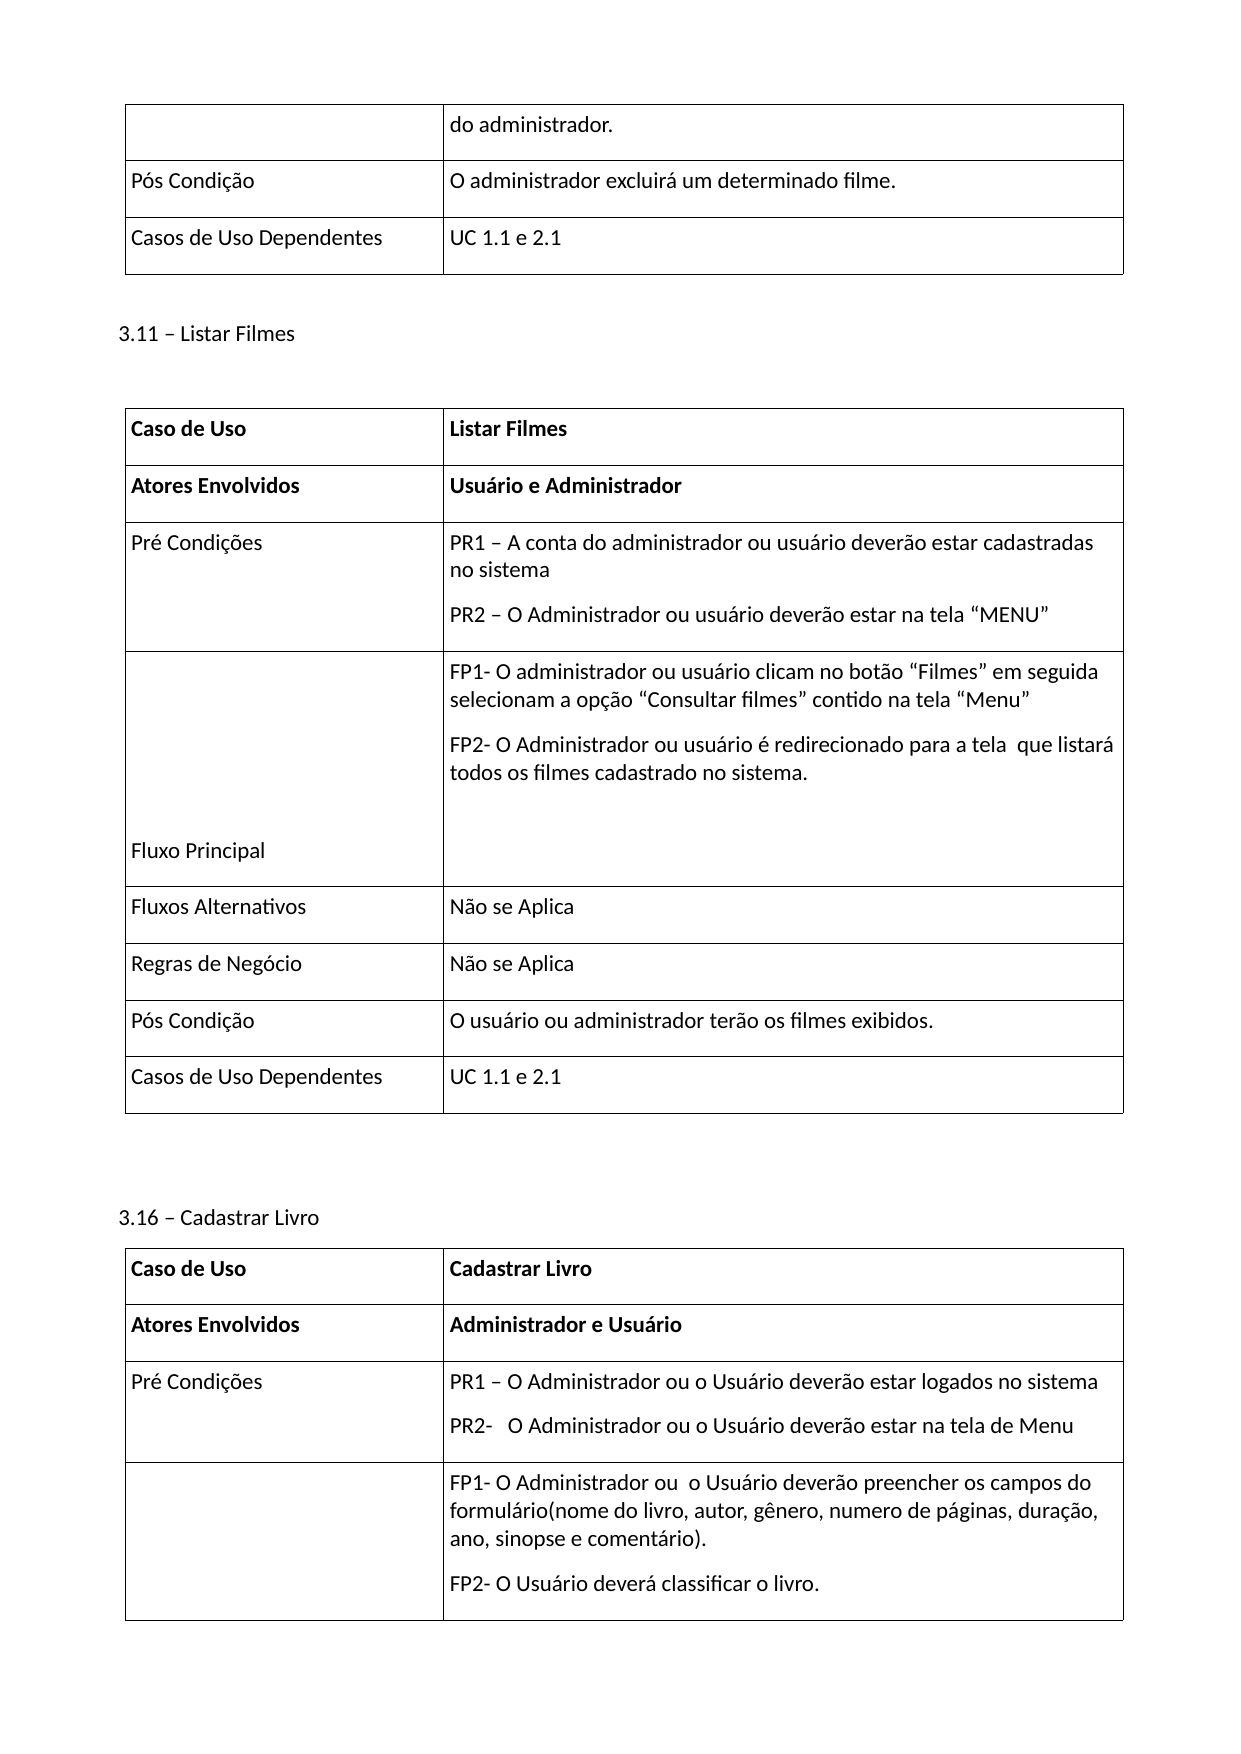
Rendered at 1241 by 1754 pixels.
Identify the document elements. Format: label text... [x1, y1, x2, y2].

table_cell FP1- O administrador ou usuário clicam no botão “Filmes” em seguida selecionam a opção “Consultar filmes” contido na tela “Menu” FP2- O Administrador ou usuário é redirecionado para a tela que listará todos os filmes cadastrado no sistema. [444, 652, 1123, 886]
table_cell Pós Condição [126, 1001, 443, 1056]
table_header Caso de Uso [126, 1249, 443, 1304]
table_cell UC 1.1 e 2.1 [444, 218, 1123, 273]
table_cell Usuário e Administrador [444, 466, 1123, 521]
table_cell Casos de Uso Dependentes [126, 218, 443, 273]
table_header Listar Filmes [444, 409, 1123, 465]
table_cell [126, 105, 443, 160]
table_cell Administrador e Usuário [444, 1305, 1123, 1361]
table_cell Atores Envolvidos [126, 466, 443, 521]
table_cell Não se Aplica [444, 887, 1123, 943]
table_cell PR1 – A conta do administrador ou usuário deverão estar cadastradas no sistema PR2 – O Administrador ou usuário deverão estar na tela “MENU” [444, 523, 1123, 651]
table_cell [126, 1463, 443, 1619]
table_header Caso de Uso [126, 409, 443, 465]
table_cell Atores Envolvidos [126, 1305, 443, 1361]
table_cell Pré Condições [126, 1362, 443, 1462]
subtitle 3.16 – Cadastrar Livro [118, 1203, 1122, 1231]
table_cell FP1- O Administrador ou o Usuário deverão preencher os campos do formulário(nome do livro, autor, gênero, numero de páginas, duração, ano, sinopse e comentário). FP2- O Usuário deverá classificar o livro. [444, 1463, 1123, 1619]
table_cell O administrador excluirá um determinado filme. [444, 161, 1123, 217]
table_cell Pré Condições [126, 523, 443, 651]
table_cell O usuário ou administrador terão os filmes exibidos. [444, 1001, 1123, 1056]
table_header Cadastrar Livro [444, 1249, 1123, 1304]
table_cell Não se Aplica [444, 944, 1123, 999]
subtitle 3.11 – Listar Filmes [118, 319, 1122, 347]
table_cell Fluxos Alternativos [126, 887, 443, 943]
table_cell Regras de Negócio [126, 944, 443, 999]
table_cell Casos de Uso Dependentes [126, 1057, 443, 1113]
table_cell Fluxo Principal [126, 652, 443, 886]
table_cell Pós Condição [126, 161, 443, 217]
table_cell do administrador. [444, 105, 1123, 160]
table_cell PR1 – O Administrador ou o Usuário deverão estar logados no sistema PR2- O Administrador ou o Usuário deverão estar na tela de Menu [444, 1362, 1123, 1462]
table_cell UC 1.1 e 2.1 [444, 1057, 1123, 1113]
